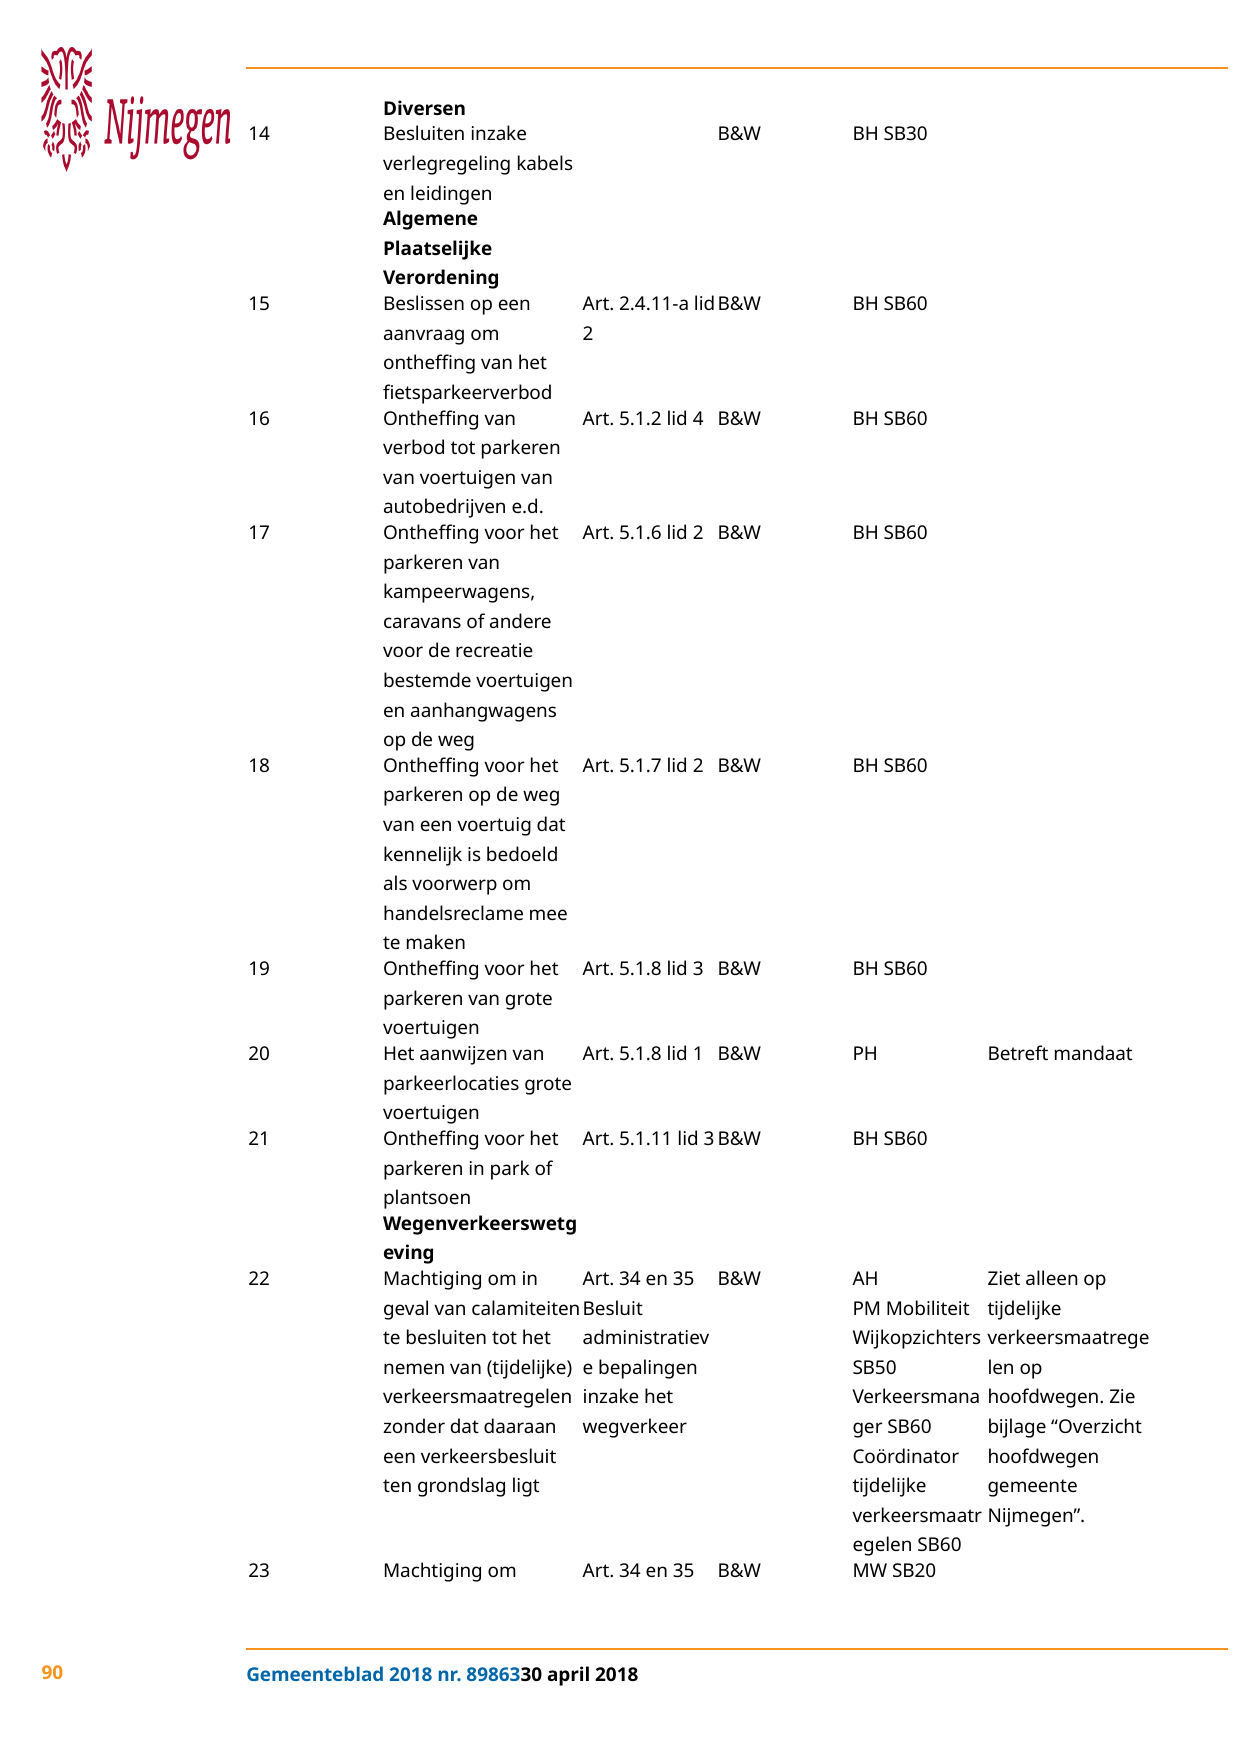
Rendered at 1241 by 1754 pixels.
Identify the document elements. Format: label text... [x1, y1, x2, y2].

table_cell [583, 95, 717, 121]
table_cell 14 [248, 121, 383, 205]
table_cell 22 [248, 1265, 383, 1557]
table_cell [583, 1210, 717, 1265]
table_cell Ontheffing van verbod tot parkeren van voertuigen van autobedrijven e.d. [383, 405, 582, 519]
table_cell 17 [248, 519, 383, 752]
table_cell BH SB60 [852, 955, 987, 1040]
table_cell B&W [718, 1557, 852, 1583]
table_cell B&W [718, 955, 852, 1040]
table_cell 23 [248, 1557, 383, 1583]
table_cell [248, 95, 383, 121]
table_cell [852, 1210, 987, 1265]
table_cell B&W [718, 1040, 852, 1125]
table_cell B&W [718, 290, 852, 405]
table_cell Diversen [383, 95, 582, 121]
table_cell [987, 121, 1152, 205]
table_cell [583, 121, 717, 205]
table_cell Art. 5.1.8 lid 1 [583, 1040, 717, 1125]
table_cell Ziet alleen op tijdelijke verkeersmaatregelen op hoofdwegen. Zie bijlage “Overzicht hoofdwegen gemeente Nijmegen”. [987, 1265, 1152, 1557]
table_cell [987, 405, 1152, 519]
table_cell B&W [718, 1125, 852, 1210]
table_cell B&W [718, 752, 852, 955]
table_cell Het aanwijzen van parkeerlocaties grote voertuigen [383, 1040, 582, 1125]
table_cell Ontheffing voor het parkeren van kampeerwagens, caravans of andere voor de recreatie bestemde voertuigen en aanhangwagens op de weg [383, 519, 582, 752]
table_cell BH SB60 [852, 405, 987, 519]
table_cell Machtiging om in geval van calamiteiten te besluiten tot het nemen van (tijdelijke) verkeersmaatregelen zonder dat daaraan een verkeersbesluit ten grondslag ligt [383, 1265, 582, 1557]
table_cell Art. 5.1.7 lid 2 [583, 752, 717, 955]
table_cell Art. 34 en 35 Besluit administratieve bepalingen inzake het wegverkeer [583, 1265, 717, 1557]
table_cell [718, 205, 852, 290]
table_cell Art. 34 en 35 [583, 1557, 717, 1583]
table_cell 18 [248, 752, 383, 955]
table_cell Machtiging om [383, 1557, 582, 1583]
table_cell Art. 5.1.11 lid 3 [583, 1125, 717, 1210]
table_cell [987, 752, 1152, 955]
table_cell BH SB60 [852, 1125, 987, 1210]
table_cell [583, 205, 717, 290]
table_cell BH SB30 [852, 121, 987, 205]
table_cell [248, 205, 383, 290]
table_cell AH PM Mobiliteit Wijkopzichters SB50 Verkeersmanager SB60 Coördinator tijdelijke verkeersmaatregelen SB60 [852, 1265, 987, 1557]
table_cell B&W [718, 121, 852, 205]
table_cell Art. 5.1.6 lid 2 [583, 519, 717, 752]
table_cell Art. 5.1.8 lid 3 [583, 955, 717, 1040]
table_cell Betreft mandaat [987, 1040, 1152, 1125]
table_cell MW SB20 [852, 1557, 987, 1583]
table_cell [987, 1210, 1152, 1265]
picture [41, 47, 231, 172]
table_cell [852, 95, 987, 121]
table_cell B&W [718, 405, 852, 519]
table_cell Beslissen op een aanvraag om ontheffing van het fietsparkeerverbod [383, 290, 582, 405]
table_cell BH SB60 [852, 290, 987, 405]
table_cell Ontheffing voor het parkeren van grote voertuigen [383, 955, 582, 1040]
table_cell 19 [248, 955, 383, 1040]
table_cell [987, 95, 1152, 121]
table_cell Ontheffing voor het parkeren op de weg van een voertuig dat kennelijk is bedoeld als voorwerp om handelsreclame mee te maken [383, 752, 582, 955]
table_cell [718, 95, 852, 121]
table_cell 16 [248, 405, 383, 519]
table_cell [987, 290, 1152, 405]
table_cell [248, 1210, 383, 1265]
table_cell Art. 2.4.11-a lid 2 [583, 290, 717, 405]
table_cell [987, 519, 1152, 752]
table_cell [987, 1125, 1152, 1210]
table_cell [987, 955, 1152, 1040]
table_cell 20 [248, 1040, 383, 1125]
table_cell [852, 205, 987, 290]
table_cell BH SB60 [852, 519, 987, 752]
table_cell Besluiten inzake verlegregeling kabels en leidingen [383, 121, 582, 205]
table_cell [987, 205, 1152, 290]
table_cell [718, 1210, 852, 1265]
table_cell 15 [248, 290, 383, 405]
table_cell Wegenverkeerswetgeving [383, 1210, 582, 1265]
table_cell PH [852, 1040, 987, 1125]
table_cell Algemene Plaatselijke Verordening [383, 205, 582, 290]
table_cell [987, 1557, 1152, 1583]
table_cell BH SB60 [852, 752, 987, 955]
table_cell 21 [248, 1125, 383, 1210]
table_cell B&W [718, 519, 852, 752]
table_cell B&W [718, 1265, 852, 1557]
table_cell Art. 5.1.2 lid 4 [583, 405, 717, 519]
table_cell Ontheffing voor het parkeren in park of plantsoen [383, 1125, 582, 1210]
